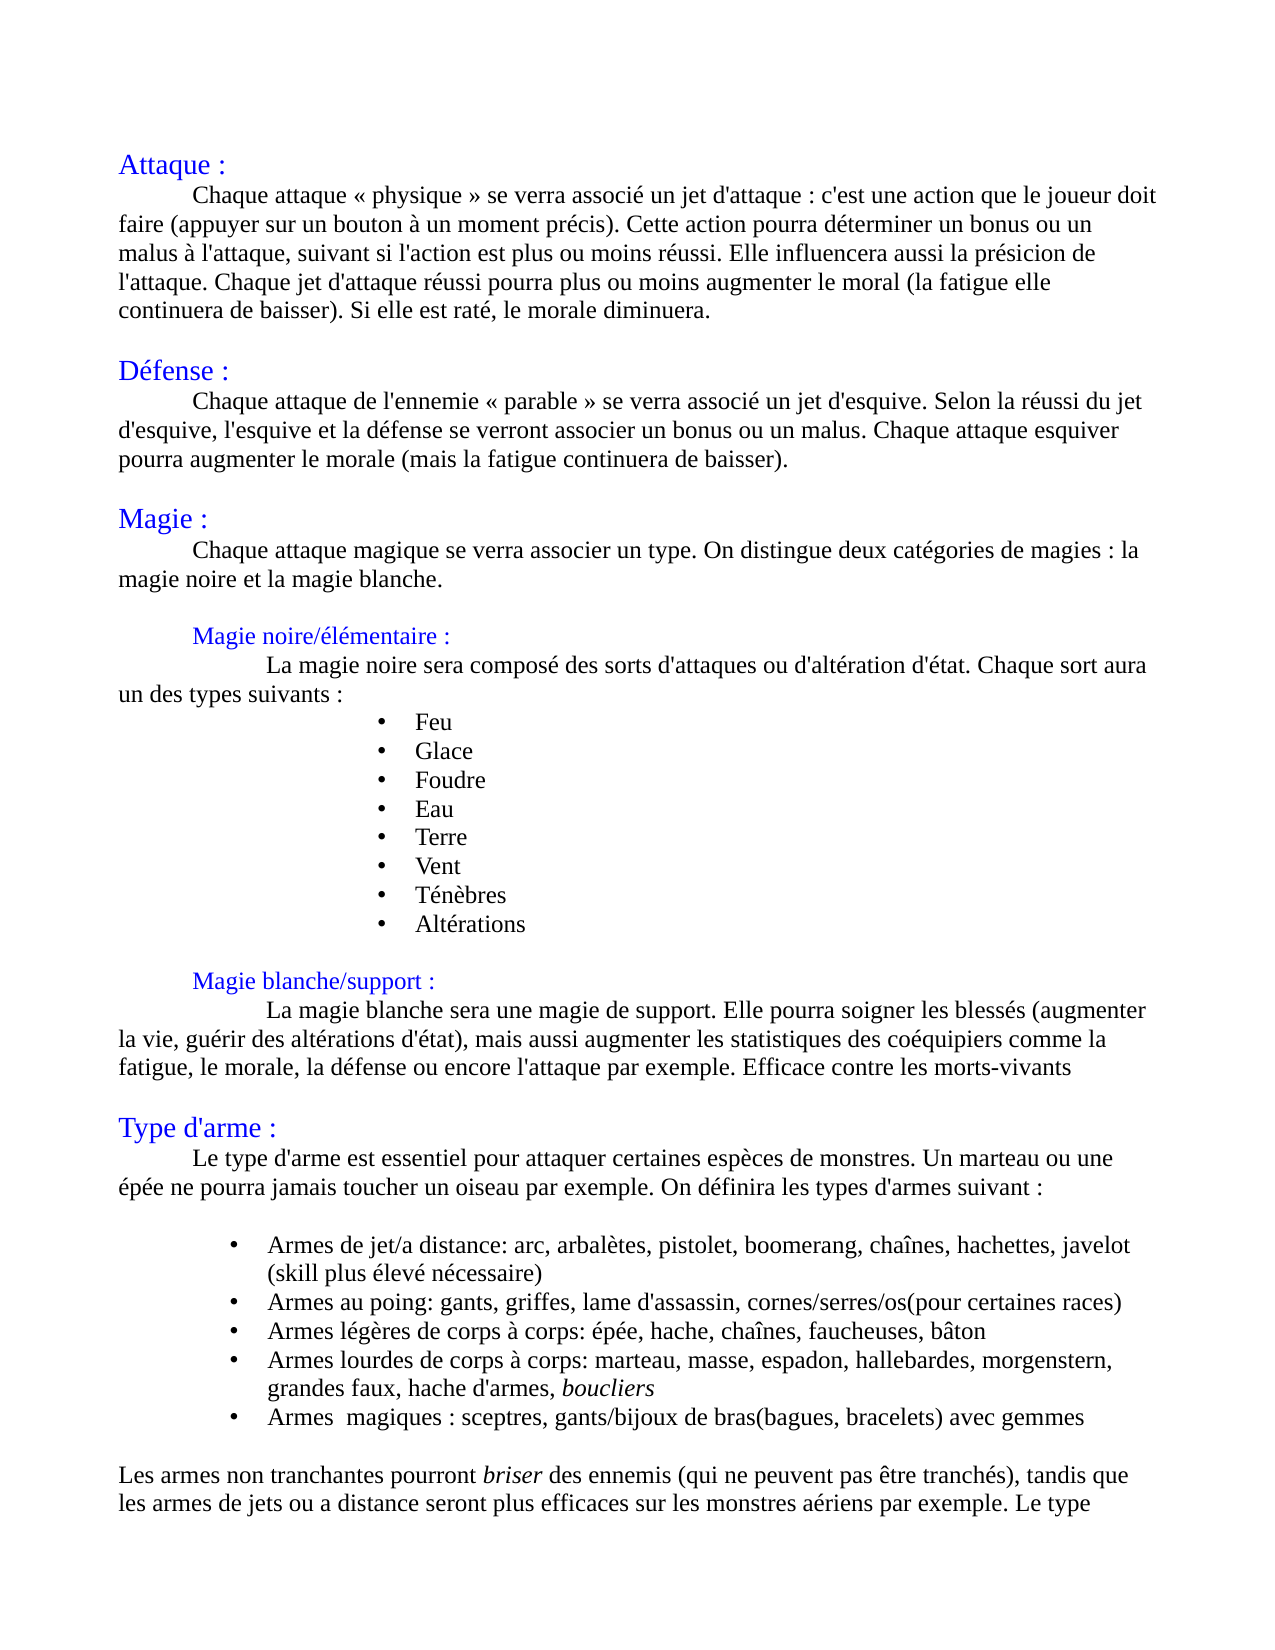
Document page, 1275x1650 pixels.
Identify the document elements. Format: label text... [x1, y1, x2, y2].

text Le type d'arme est essentiel pour attaquer certaines espèces de monstres. Un marteau ou une épée ne pourra jamais toucher un oiseau par exemple. On définira les types d'armes suivant : [118, 1143, 1157, 1201]
list Terre [377, 822, 1157, 851]
text Attaque : [118, 147, 1157, 180]
text Chaque attaque magique se verra associer un type. On distingue deux catégories de magies : la magie noire et la magie blanche. [118, 535, 1157, 592]
list Glace [377, 736, 1157, 765]
list Feu [377, 707, 1157, 736]
list Ténèbres [377, 880, 1157, 909]
list Foudre [377, 765, 1157, 794]
text Type d'arme : [118, 1110, 1157, 1143]
text La magie noire sera composé des sorts d'attaques ou d'altération d'état. Chaque sort aura un des types suivants : [118, 650, 1157, 707]
list Armes magiques : sceptres, gants/bijoux de bras(bagues, bracelets) avec gemmes [229, 1402, 1157, 1431]
list Armes légères de corps à corps: épée, hache, chaînes, faucheuses, bâton [229, 1316, 1157, 1345]
list Armes de jet/a distance: arc, arbalètes, pistolet, boomerang, chaînes, hachettes, javelot (skill plus élevé nécessaire) [229, 1230, 1157, 1287]
list Armes lourdes de corps à corps: marteau, masse, espadon, hallebardes, morgenstern, grandes faux, hache d'armes, boucliers [229, 1345, 1157, 1402]
text Magie : [118, 501, 1157, 535]
list Vent [377, 851, 1157, 880]
text Défense : [118, 353, 1157, 386]
text Chaque attaque « physique » se verra associé un jet d'attaque : c'est une action que le joueur doit faire (appuyer sur un bouton à un moment précis). Cette action pourra déterminer un bonus ou un malus à l'attaque, suivant si l'action est plus ou moins réussi. Elle influencera aussi la présicion de l'attaque. Chaque jet d'attaque réussi pourra plus ou moins augmenter le moral (la fatigue elle continuera de baisser). Si elle est raté, le morale diminuera. [118, 180, 1157, 324]
text Magie blanche/support : [118, 966, 1157, 995]
list Altérations [377, 909, 1157, 937]
text Magie noire/élémentaire : [118, 621, 1157, 650]
text Chaque attaque de l'ennemie « parable » se verra associé un jet d'esquive. Selon la réussi du jet d'esquive, l'esquive et la défense se verront associer un bonus ou un malus. Chaque attaque esquiver pourra augmenter le morale (mais la fatigue continuera de baisser). [118, 386, 1157, 473]
text La magie blanche sera une magie de support. Elle pourra soigner les blessés (augmenter la vie, guérir des altérations d'état), mais aussi augmenter les statistiques des coéquipiers comme la fatigue, le morale, la défense ou encore l'attaque par exemple. Efficace contre les morts-vivants [118, 995, 1157, 1081]
list Eau [377, 794, 1157, 822]
list Armes au poing: gants, griffes, lame d'assassin, cornes/serres/os(pour certaines races) [229, 1287, 1157, 1316]
text Les armes non tranchantes pourront briser des ennemis (qui ne peuvent pas être tranchés), tandis que les armes de jets ou a distance seront plus efficaces sur les monstres aériens par exemple. Le type [118, 1460, 1157, 1517]
